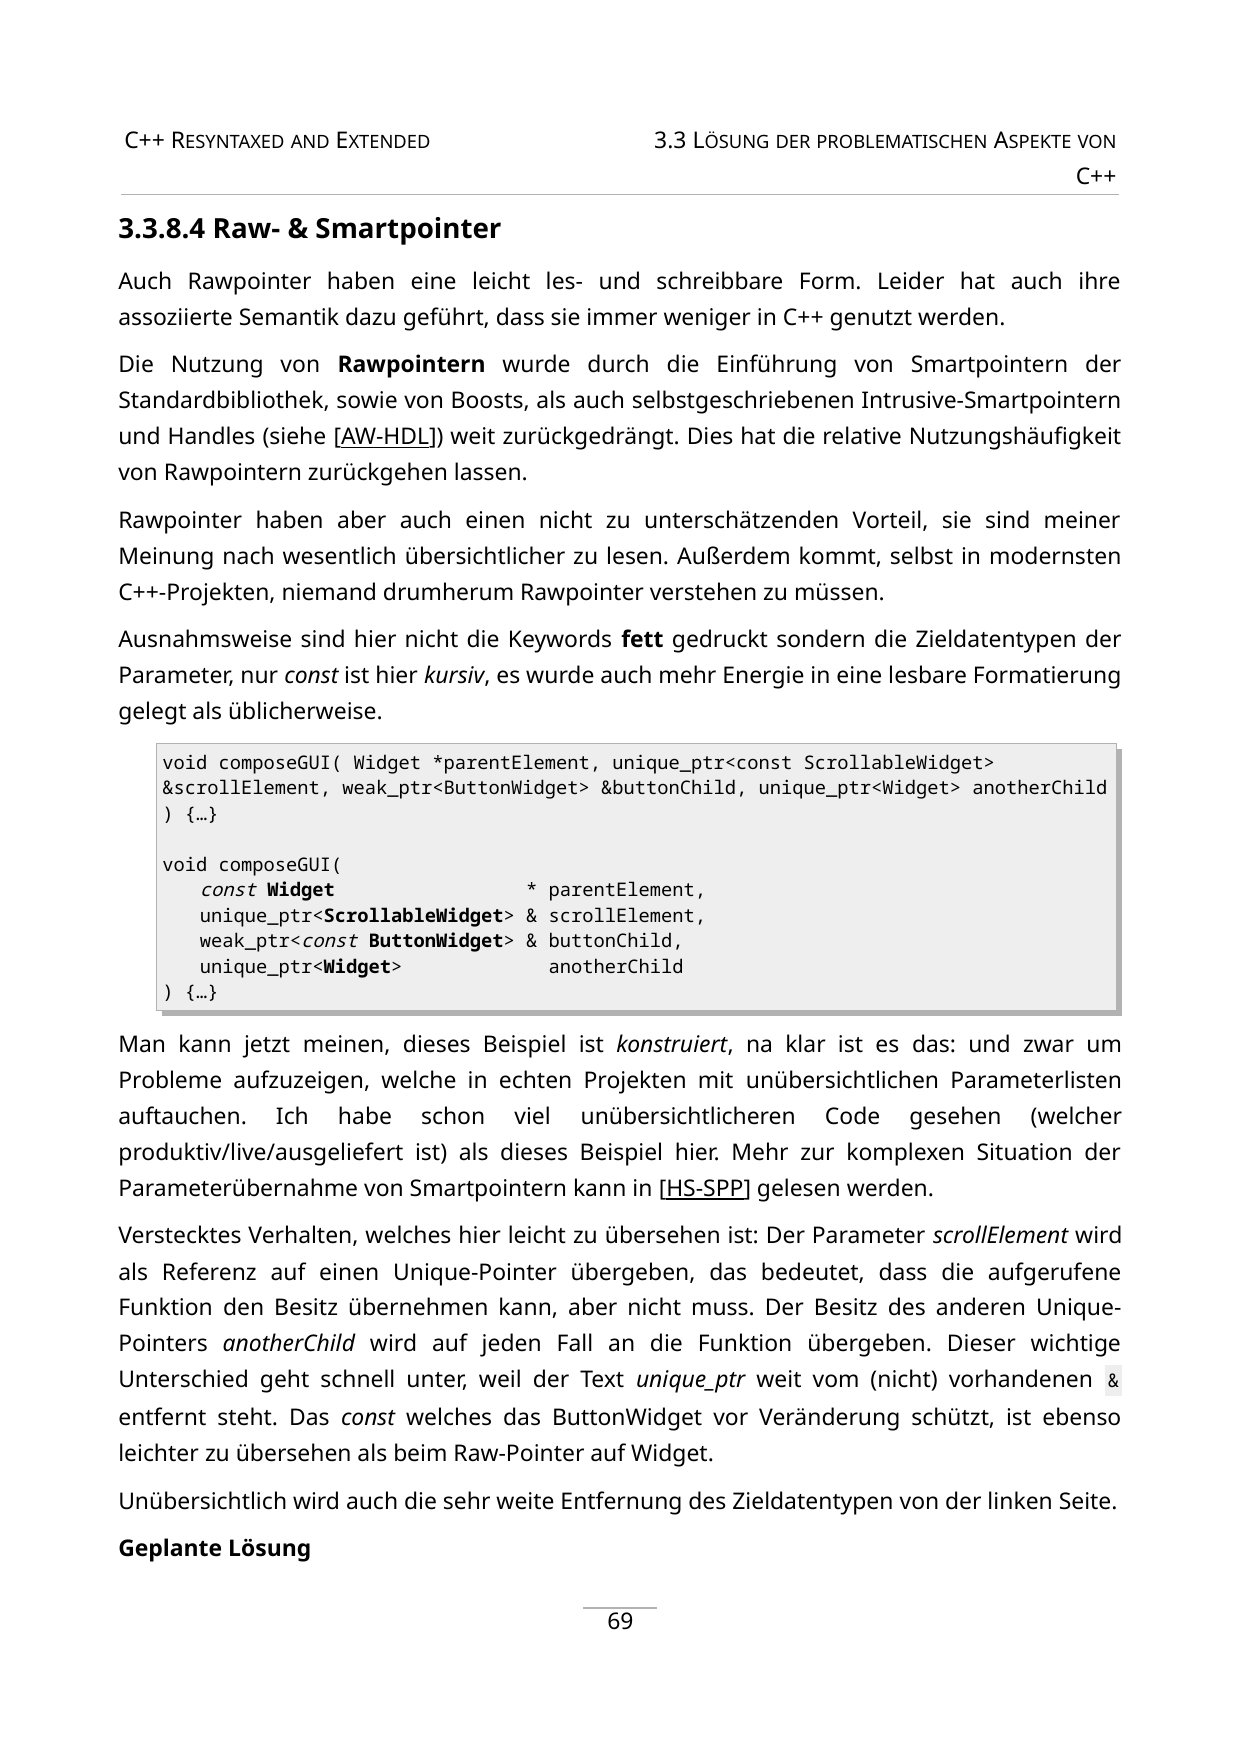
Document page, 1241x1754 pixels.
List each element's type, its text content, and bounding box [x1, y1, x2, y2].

text Auch Rawpointer haben eine leicht les- und schreibbare Form. Leider hat auch ihre assoziierte Semantik dazu geführt, dass sie immer weniger in C++ genutzt werden. [118, 265, 1122, 332]
text Die Nutzung von Rawpointern wurde durch die Einführung von Smartpointern der Standardbibliothek, sowie von Boosts, als auch selbstgeschriebenen Intrusive-Smartpointern und Handles (siehe [AW-HDL]) weit zurückgedrängt. Dies hat die relative Nutzungshäufigkeit von Rawpointern zurückgehen lassen. [118, 348, 1122, 487]
text Rawpointer haben aber auch einen nicht zu unterschätzenden Vorteil, sie sind meiner Meinung nach wesentlich übersichtlicher zu lesen. Außerdem kommt, selbst in modernsten C++-Projekten, niemand drumherum Rawpointer verstehen zu müssen. [118, 504, 1122, 607]
text Verstecktes Verhalten, welches hier leicht zu übersehen ist: Der Parameter scrollElement wird als Referenz auf einen Unique-Pointer übergeben, das bedeutet, dass die aufgerufene Funktion den Besitz übernehmen kann, aber nicht muss. Der Besitz des anderen Unique-Pointers anotherChild wird auf jeden Fall an die Funktion übergeben. Dieser wichtige Unterschied geht schnell unter, weil der Text unique_ptr weit vom (nicht) vorhandenen & entfernt steht. Das const welches das ButtonWidget vor Veränderung schützt, ist ebenso leichter zu übersehen als beim Raw-Pointer auf Widget. [118, 1219, 1122, 1468]
text Ausnahmsweise sind hier nicht die Keywords fett gedruckt sondern die Zieldatentypen der Parameter, nur const ist hier kursiv, es wurde auch mehr Energie in eine lesbare Formatierung gelegt als üblicherweise. [118, 623, 1122, 727]
subtitle Raw- & Smartpointer [118, 209, 1122, 247]
text Man kann jetzt meinen, dieses Beispiel ist konstruiert, na klar ist es das: und zwar um Probleme aufzuzeigen, welche in echten Projekten mit unübersichtlichen Parameterlisten auftauchen. Ich habe schon viel unübersichtlicheren Code gesehen (welcher produktiv/live/ausgeliefert ist) als dieses Beispiel hier. Mehr zur komplexen Situation der Parameterübernahme von Smartpointern kann in [HS-SPP] gelesen werden. [118, 1028, 1122, 1203]
text Unübersichtlich wird auch die sehr weite Entfernung des Zieldatentypen von der linken Seite. [118, 1484, 1122, 1516]
text void composeGUI( Widget *parentElement, unique_ptr<const ScrollableWidget> &scrollElement, weak_ptr<ButtonWidget> &buttonChild, unique_ptr<Widget> anotherChild ) {…} void composeGUI( const Widget * parentElement, unique_ptr<ScrollableWidget> & scrollElement, weak_ptr<const ButtonWidget> & buttonChild, unique_ptr<Widget> anotherChild ) {…} [157, 744, 1116, 1010]
text Geplante Lösung [118, 1532, 1122, 1563]
